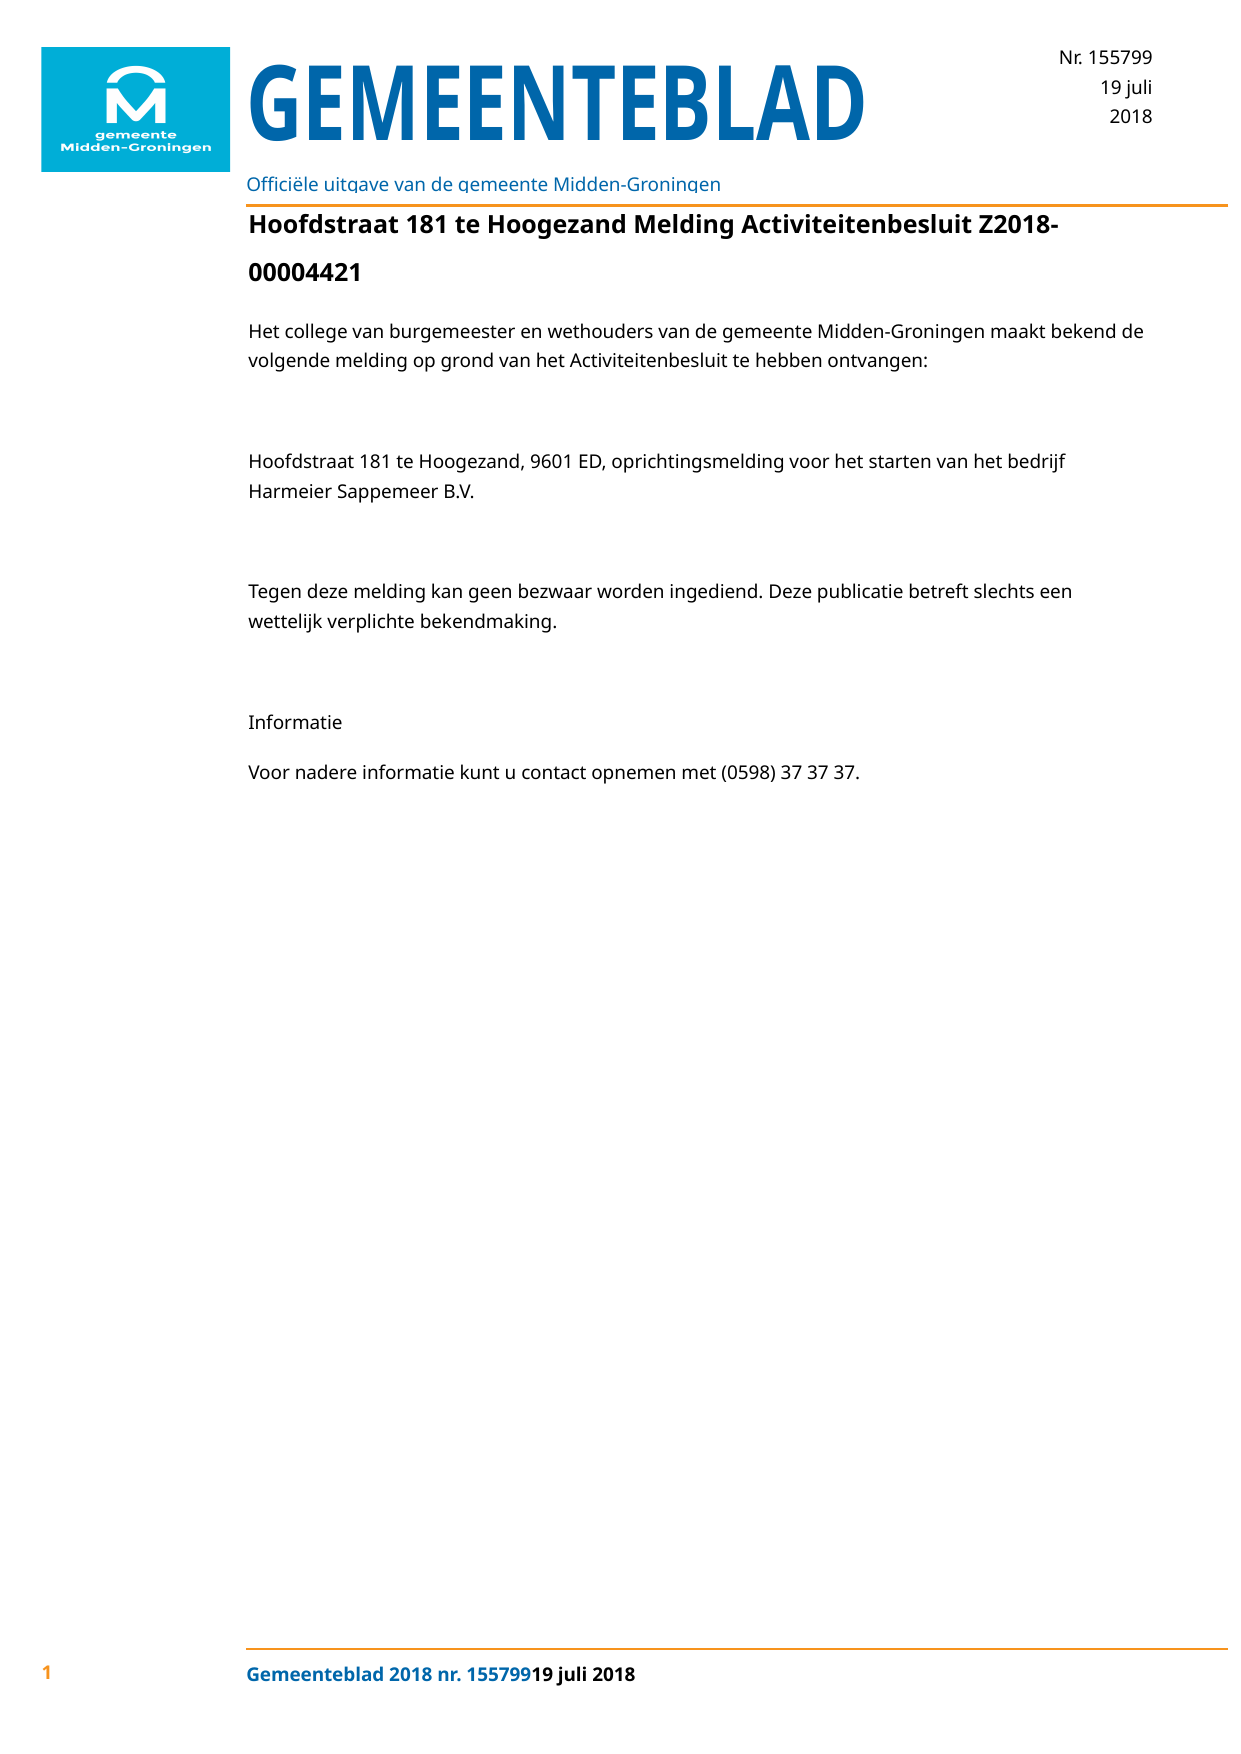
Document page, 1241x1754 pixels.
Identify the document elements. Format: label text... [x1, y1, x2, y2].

picture [107, 89, 165, 122]
text Tegen deze melding kan geen bezwaar worden ingediend. Deze publicatie betreft slechts een wettelijk verplichte bekendmaking. [248, 579, 1152, 634]
text Voor nadere informatie kunt u contact opnemen met (0598) 37 37 37. [248, 759, 1152, 785]
text Het college van burgemeester en wethouders van de gemeente Midden-Groningen maakt bekend de volgende melding op grond van het Activiteitenbesluit te hebben ontvangen: [248, 318, 1152, 373]
text Hoofdstraat 181 te Hoogezand, 9601 ED, oprichtingsmelding voor het starten van het bedrijf Harmeier Sappemeer B.V. [248, 448, 1152, 504]
text Informatie [248, 709, 1152, 735]
picture [108, 66, 164, 82]
text Hoofdstraat 181 te Hoogezand Melding Activiteitenbesluit Z2018-00004421 [248, 207, 1152, 288]
picture [184, 146, 190, 153]
